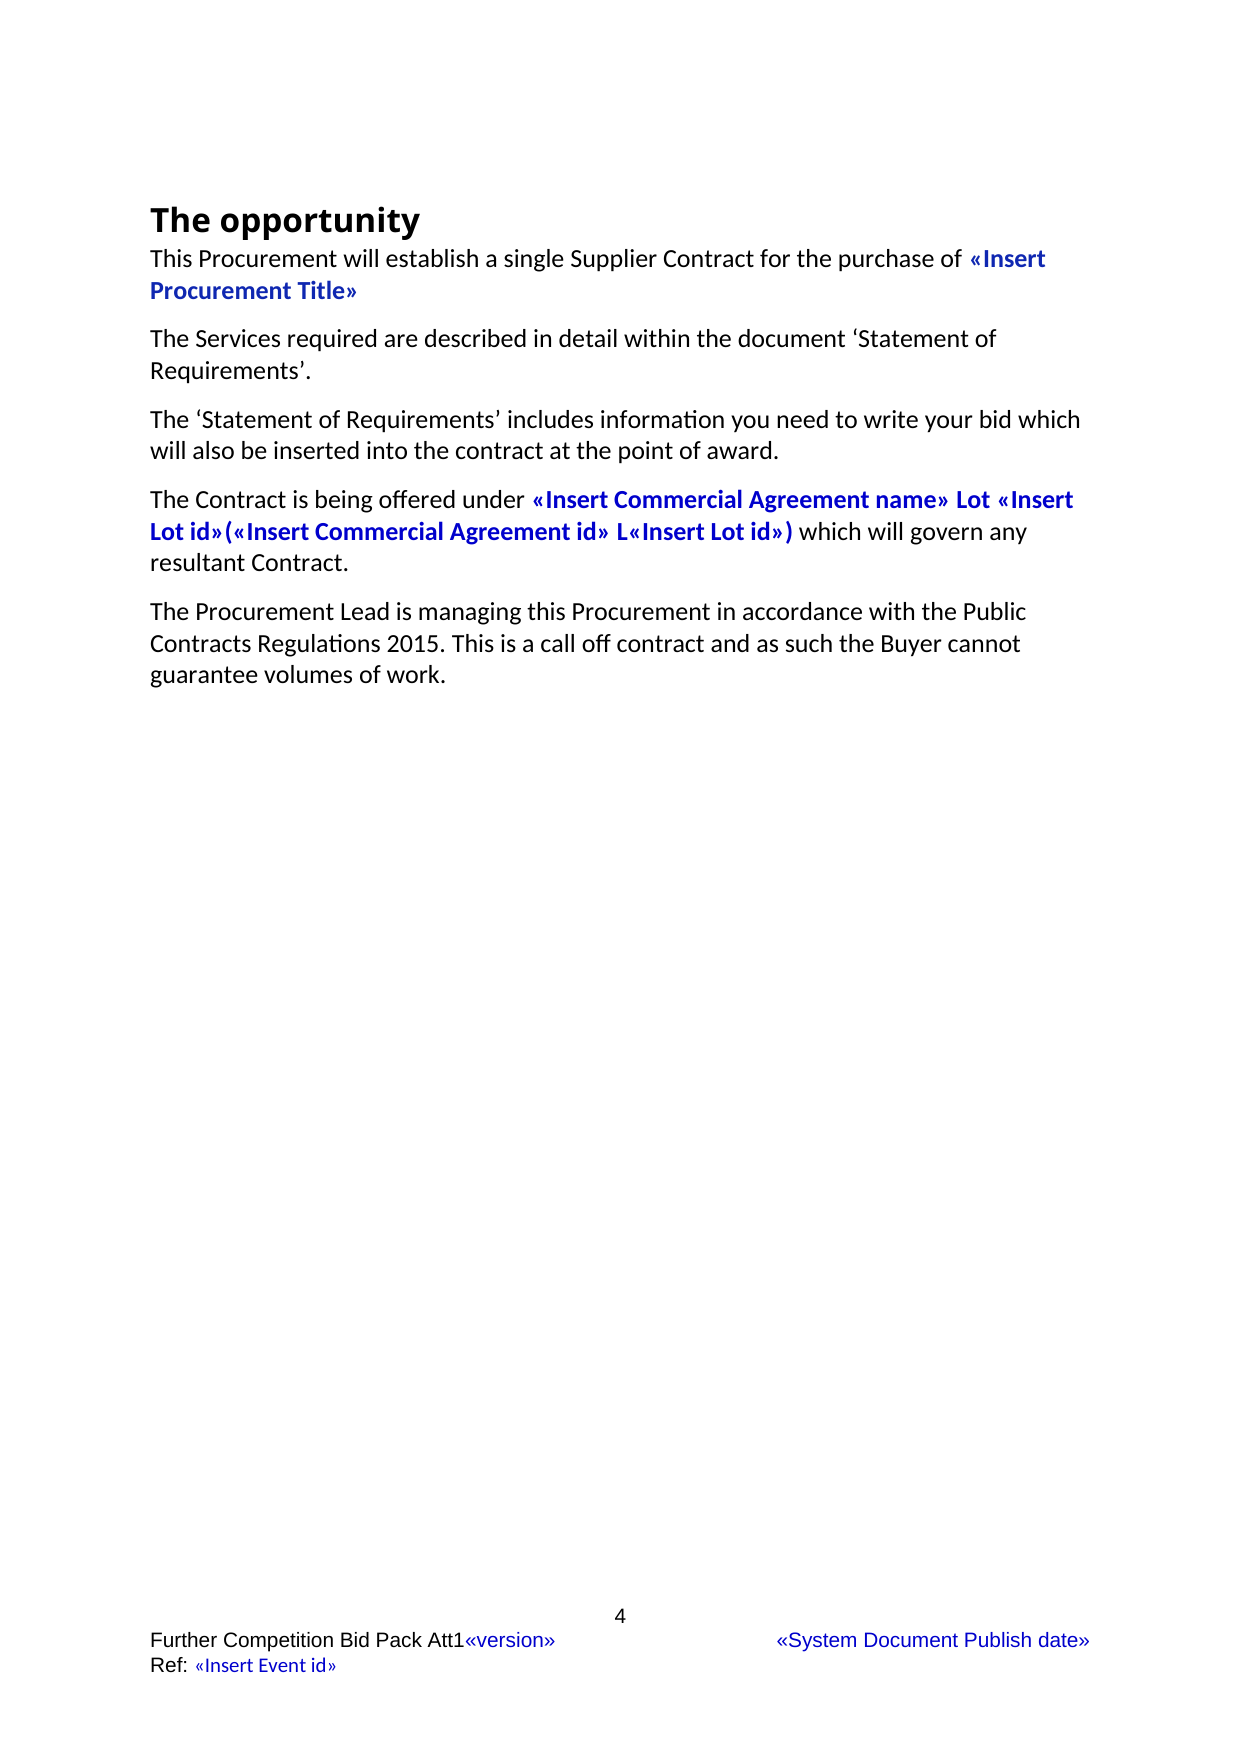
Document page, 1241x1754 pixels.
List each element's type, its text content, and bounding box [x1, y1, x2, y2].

text The Procurement Lead is managing this Procurement in accordance with the Public Contracts Regulations 2015. This is a call off contract and as such the Buyer cannot guarantee volumes of work. [150, 595, 1090, 690]
text This Procurement will establish a single Supplier Contract for the purchase of «Insert Procurement Title» [150, 242, 1090, 306]
text The ‘Statement of Requirements’ includes information you need to write your bid which will also be inserted into the contract at the point of award. [150, 403, 1090, 466]
text The Services required are described in detail within the document ‘Statement of Requirements’. [150, 322, 1090, 386]
text The Contract is being offered under «Insert Commercial Agreement name» Lot «Insert Lot id»(«Insert Commercial Agreement id» L«Insert Lot id») which will govern any resultant Contract. [150, 483, 1090, 578]
subtitle The opportunity [150, 197, 1090, 242]
